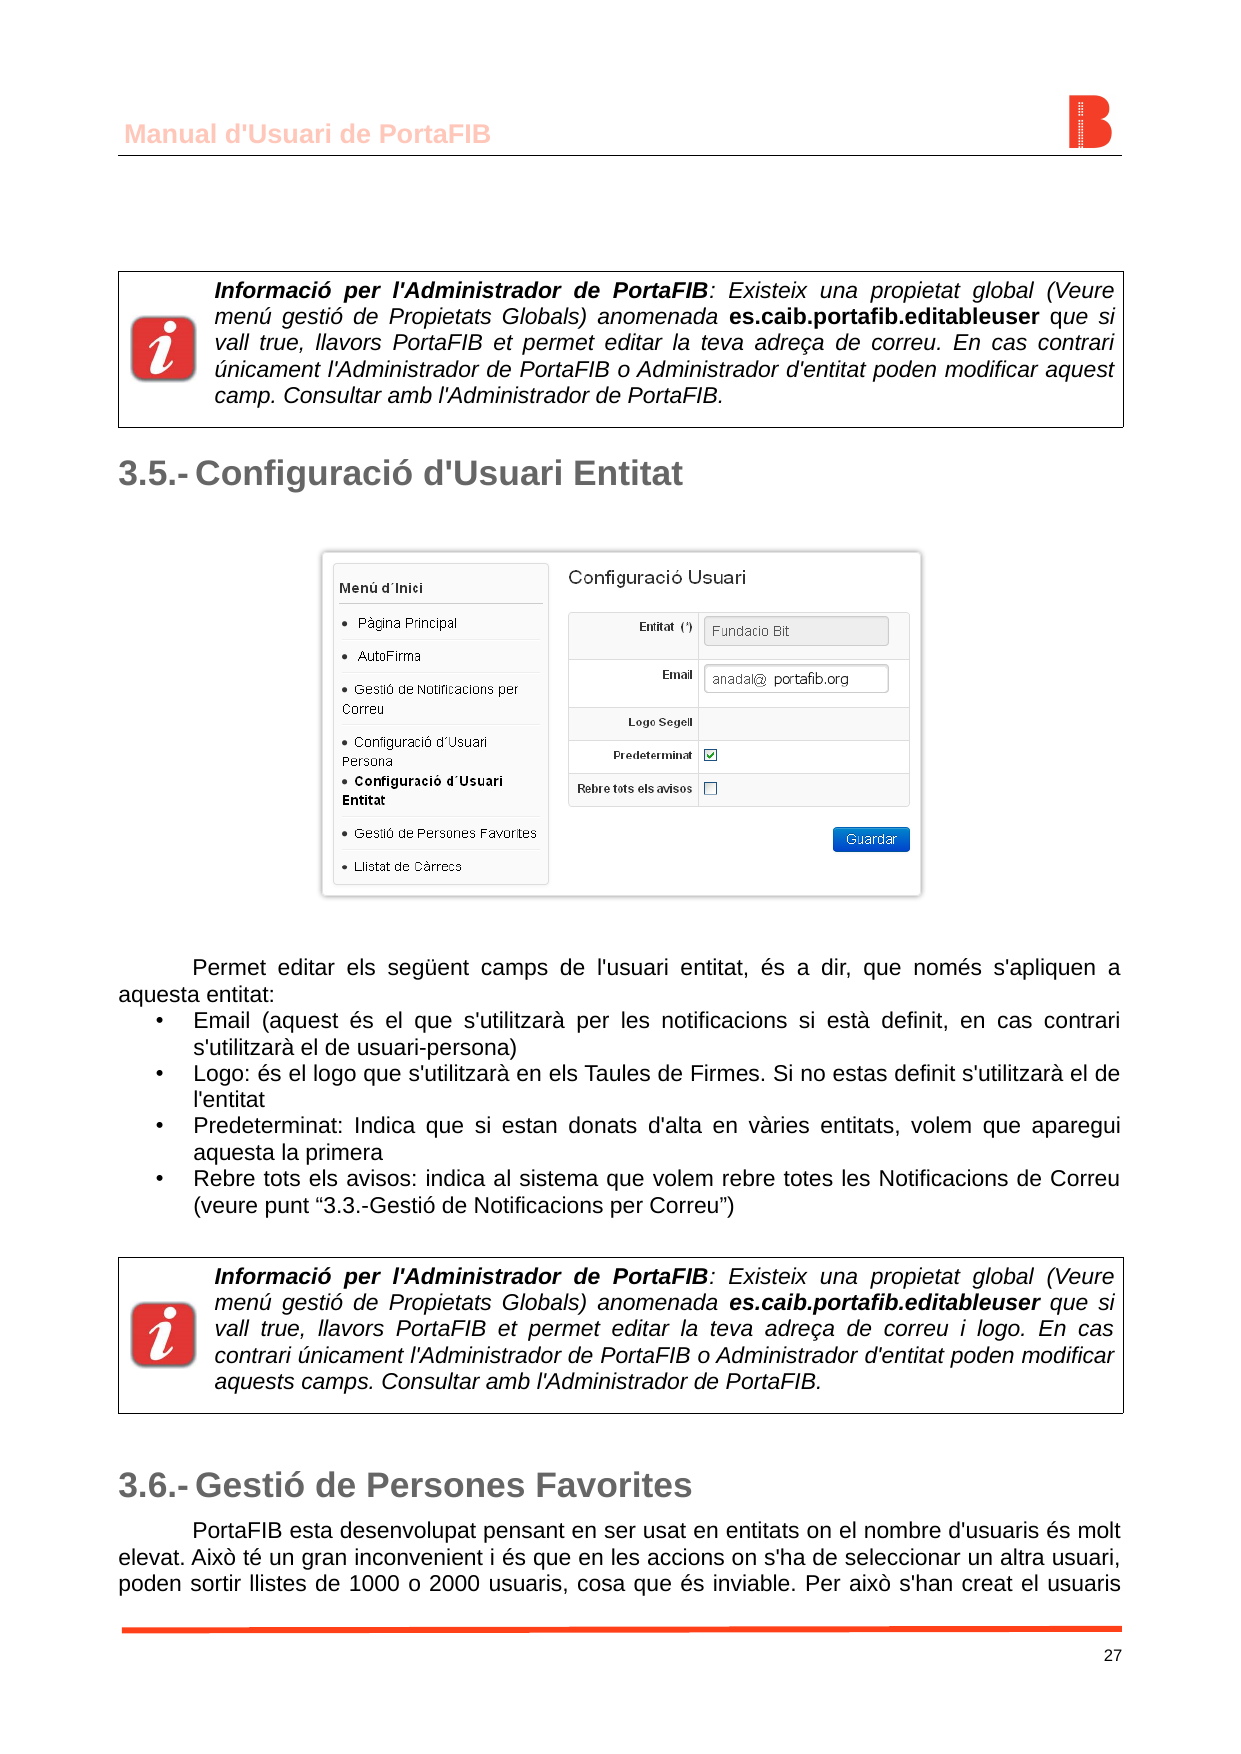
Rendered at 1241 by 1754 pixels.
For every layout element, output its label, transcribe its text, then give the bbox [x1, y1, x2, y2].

text PortaFIB esta desenvolupat pensant en ser usat en entitats on el nombre d'usuaris és molt elevat. Això té un gran inconvenient i és que en les accions on s'ha de seleccionar un altra usuari, poden sortir llistes de 1000 o 2000 usuaris, cosa que és inviable. Per això s'han creat el usuaris [118, 1517, 1122, 1596]
subtitle Configuració d'Usuari Entitat [118, 452, 1122, 492]
list Logo: és el logo que s'utilitzarà en els Taules de Firmes. Si no estas definit s'utilitzarà el de l'entitat [156, 1060, 1122, 1112]
list Rebre tots els avisos: indica al sistema que volem rebre totes les Notificacions de Correu (veure punt “3.3.-Gestió de Notificacions per Correu”) [156, 1165, 1122, 1218]
table_header [496, 216, 1122, 232]
table_header Informació per l'Administrador de PortaFIB: Existeix una propietat global (Veure menú gestió de Propietats Globals) anomenada es.caib.portafib.editableuser que si vall true, llavors PortaFIB et permet editar la teva adreça de correu i logo. En cas contrari únicament l'Administrador de PortaFIB o Administrador d'entitat poden modificar aquests camps. Consultar amb l'Administrador de PortaFIB. [209, 1258, 1123, 1413]
picture [129, 315, 198, 383]
text Permet editar els següent camps de l'usuari entitat, és a dir, que només s'apliquen a aquesta entitat: [118, 954, 1122, 1007]
picture [313, 543, 927, 903]
subtitle Gestió de Persones Favorites [118, 1464, 1122, 1505]
table_header Informació per l'Administrador de PortaFIB: Existeix una propietat global (Veure menú gestió de Propietats Globals) anomenada es.caib.portafib.editableuser que si vall true, llavors PortaFIB et permet editar la teva adreça de correu. En cas contrari únicament l'Administrador de PortaFIB o Administrador d'entitat poden modificar aquest camp. Consultar amb l'Administrador de PortaFIB. [209, 272, 1123, 427]
table_header [119, 1258, 209, 1413]
list Email (aquest és el que s'utilitzarà per les notificacions si està definit, en cas contrari s'utilitzarà el de usuari-persona) [156, 1007, 1122, 1060]
list Predeterminat: Indica que si estan donats d'alta en vàries entitats, volem que aparegui aquesta la primera [156, 1112, 1122, 1165]
picture [129, 1301, 198, 1369]
picture [1063, 94, 1117, 150]
table_header [119, 272, 209, 427]
table_header [118, 216, 496, 232]
